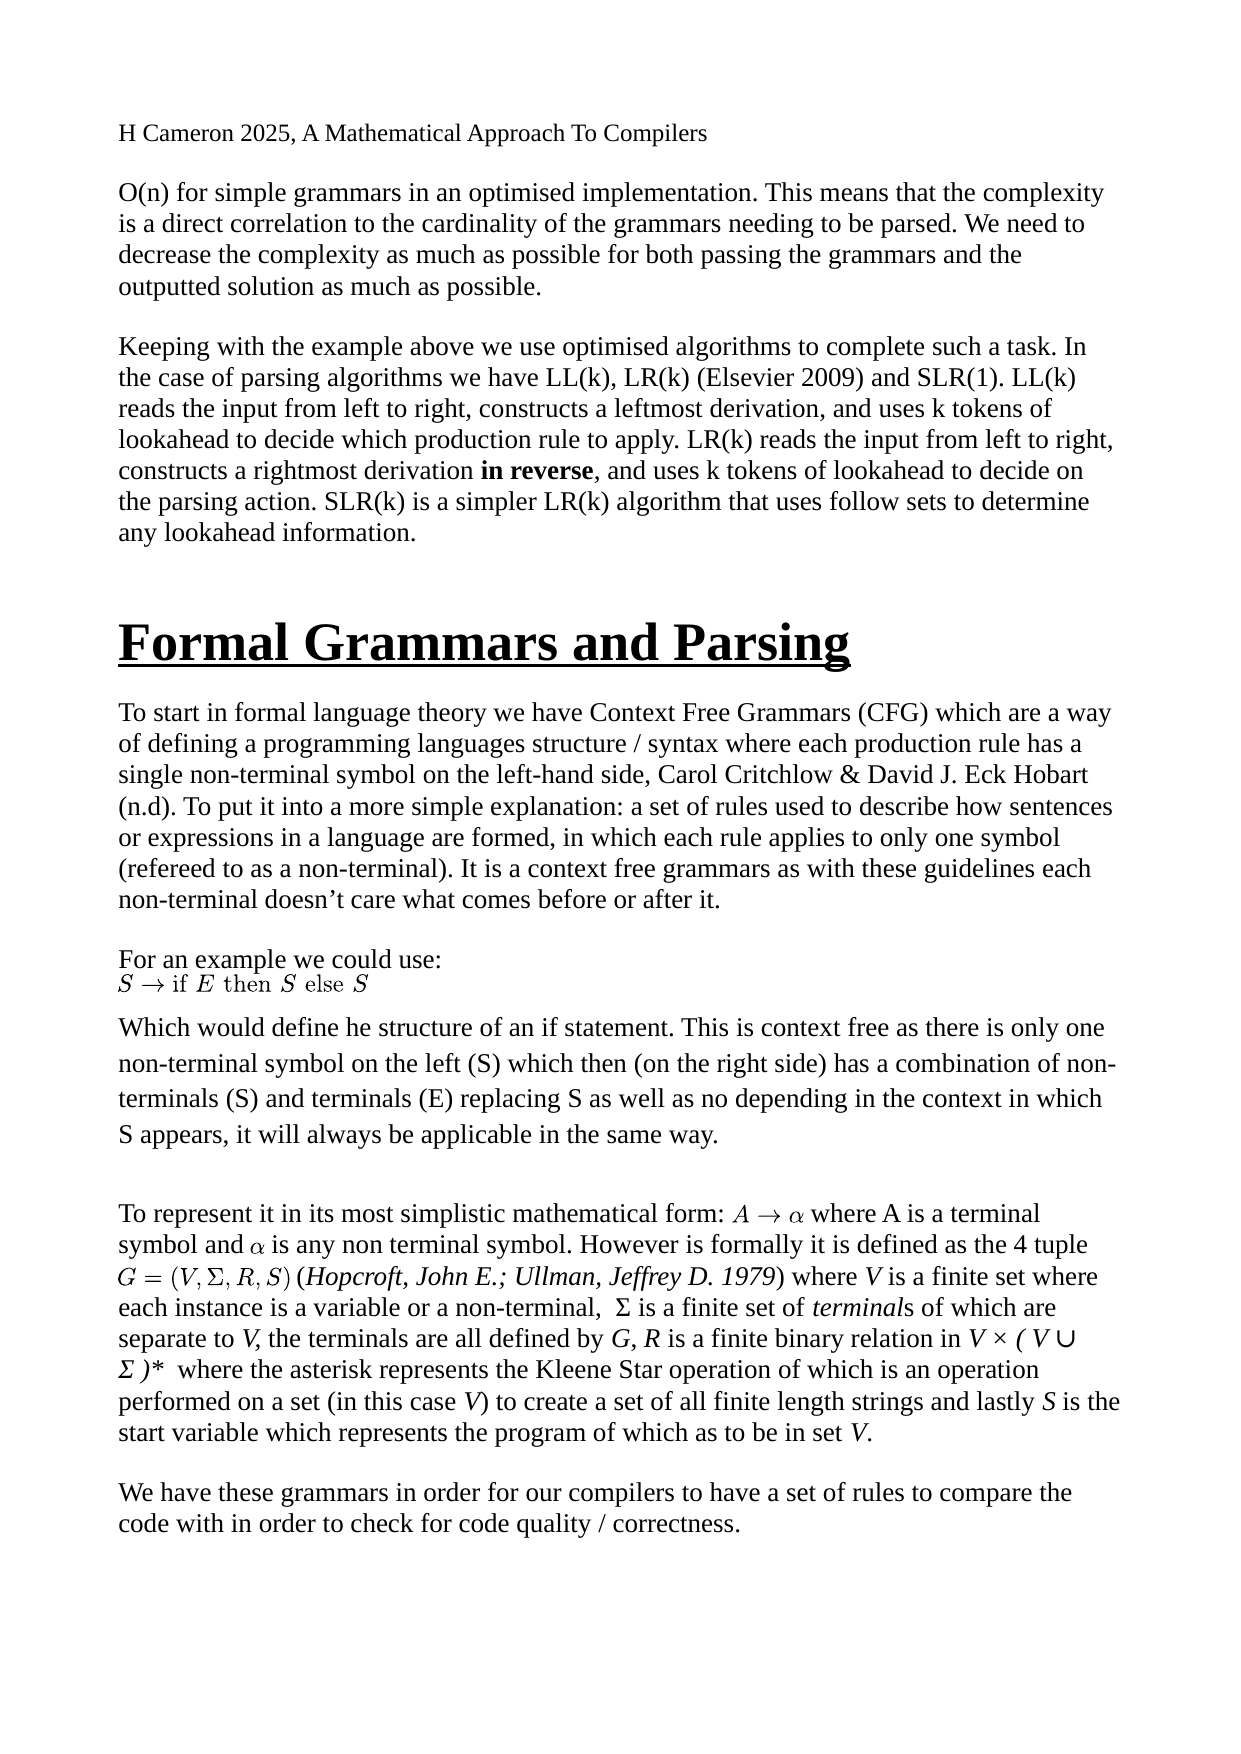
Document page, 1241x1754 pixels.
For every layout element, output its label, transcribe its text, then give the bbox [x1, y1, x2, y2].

text Which would define he structure of an if statement. This is context free as there is only one non-terminal symbol on the left (S) which then (on the right side) has a combination of non-terminals (S) and terminals (E) replacing S as well as no depending in the context in which S appears, it will always be applicable in the same way. [118, 1011, 1122, 1149]
text To represent it in its most simplistic mathematical form: where A is a terminal symbol and is any non terminal symbol. However is formally it is defined as the 4 tuple (Hopcroft, John E.; Ullman, Jeffrey D. 1979) where V is a finite set where each instance is a variable or a non-terminal, Σ is a finite set of terminals of which are separate to V, the terminals are all defined by G, R is a finite binary relation in V × ( V ∪ Σ )* where the asterisk represents the Kleene Star operation of which is an operation performed on a set (in this case V) to create a set of all finite length strings and lastly S is the start variable which represents the program of which as to be in set V. [118, 1197, 1122, 1447]
text Keeping with the example above we use optimised algorithms to complete such a task. In the case of parsing algorithms we have LL(k), LR(k) (Elsevier 2009) and SLR(1). LL(k) reads the input from left to right, constructs a leftmost derivation, and uses k tokens of lookahead to decide which production rule to apply. LR(k) reads the input from left to right, constructs a rightmost derivation in reverse, and uses k tokens of lookahead to decide on the parsing action. SLR(k) is a simpler LR(k) algorithm that uses follow sets to determine any lookahead information. [118, 330, 1122, 548]
text We have these grammars in order for our compilers to have a set of rules to compare the code with in order to check for code quality / correctness. [118, 1476, 1122, 1538]
text To start in formal language theory we have Context Free Grammars (CFG) which are a way of defining a programming languages structure / syntax where each production rule has a single non-terminal symbol on the left-hand side, Carol Critchlow & David J. Eck Hobart (n.d). To put it into a more simple explanation: a set of rules used to describe how sentences or expressions in a language are formed, in which each rule applies to only one symbol (refereed to as a non-terminal). It is a context free grammars as with these guidelines each non-terminal doesn’t care what comes before or after it. [118, 696, 1122, 914]
text O(n) for simple grammars in an optimised implementation. This means that the complexity is a direct correlation to the cardinality of the grammars needing to be parsed. We need to decrease the complexity as much as possible for both passing the grammars and the outputted solution as much as possible. [118, 176, 1122, 330]
text For an example we could use: [118, 943, 1122, 974]
text Formal Grammars and Parsing [118, 610, 1122, 672]
